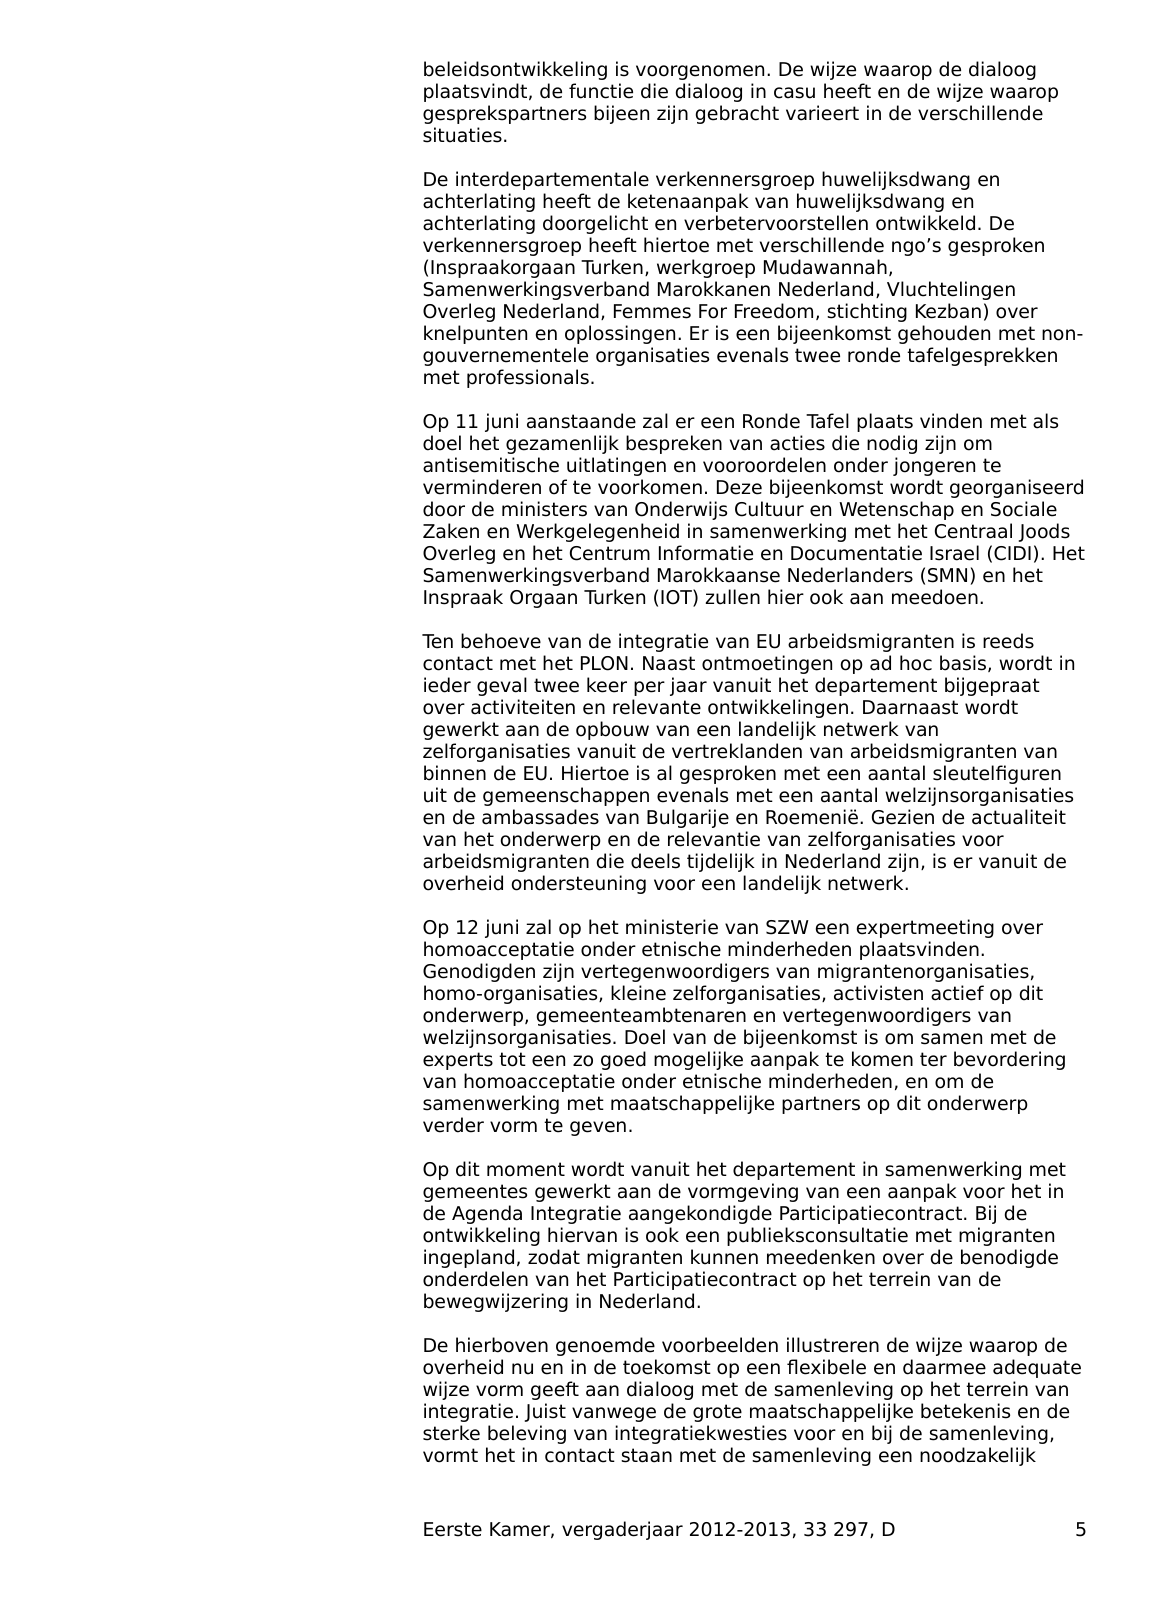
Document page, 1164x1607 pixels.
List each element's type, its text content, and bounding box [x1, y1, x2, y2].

text Ten behoeve van de integratie van EU arbeidsmigranten is reeds contact met het PLON. Naast ontmoetingen op ad hoc basis, wordt in ieder geval twee keer per jaar vanuit het departement bijgepraat over activiteiten en relevante ontwikkelingen. Daarnaast wordt gewerkt aan de opbouw van een landelijk netwerk van zelforganisaties vanuit de vertreklanden van arbeidsmigranten van binnen de EU. Hiertoe is al gesproken met een aantal sleutelfiguren uit de gemeenschappen evenals met een aantal welzijnsorganisaties en de ambassades van Bulgarije en Roemenië. Gezien de actualiteit van het onderwerp en de relevantie van zelforganisaties voor arbeidsmigranten die deels tijdelijk in Nederland zijn, is er vanuit de overheid ondersteuning voor een landelijk netwerk. [422, 631, 1087, 895]
text De hierboven genoemde voorbeelden illustreren de wijze waarop de overheid nu en in de toekomst op een flexibele en daarmee adequate wijze vorm geeft aan dialoog met de samenleving op het terrein van integratie. Juist vanwege de grote maatschappelijke betekenis en de sterke beleving van integratiekwesties voor en bij de samenleving, vormt het in contact staan met de samenleving een noodzakelijk [422, 1335, 1087, 1467]
text Op dit moment wordt vanuit het departement in samenwerking met gemeentes gewerkt aan de vormgeving van een aanpak voor het in de Agenda Integratie aangekondigde Participatiecontract. Bij de ontwikkeling hiervan is ook een publieksconsultatie met migranten ingepland, zodat migranten kunnen meedenken over de benodigde onderdelen van het Participatiecontract op het terrein van de bewegwijzering in Nederland. [422, 1159, 1087, 1313]
text De interdepartementale verkennersgroep huwelijksdwang en achterlating heeft de ketenaanpak van huwelijksdwang en achterlating doorgelicht en verbetervoorstellen ontwikkeld. De verkennersgroep heeft hiertoe met verschillende ngo’s gesproken (Inspraakorgaan Turken, werkgroep Mudawannah, Samenwerkingsverband Marokkanen Nederland, Vluchtelingen Overleg Nederland, Femmes For Freedom, stichting Kezban) over knelpunten en oplossingen. Er is een bijeenkomst gehouden met non-gouvernementele organisaties evenals twee ronde tafelgesprekken met professionals. [422, 169, 1087, 389]
text Op 11 juni aanstaande zal er een Ronde Tafel plaats vinden met als doel het gezamenlijk bespreken van acties die nodig zijn om antisemitische uitlatingen en vooroordelen onder jongeren te verminderen of te voorkomen. Deze bijeenkomst wordt georganiseerd door de ministers van Onderwijs Cultuur en Wetenschap en Sociale Zaken en Werkgelegenheid in samenwerking met het Centraal Joods Overleg en het Centrum Informatie en Documentatie Israel (CIDI). Het Samenwerkingsverband Marokkaanse Nederlanders (SMN) en het Inspraak Orgaan Turken (IOT) zullen hier ook aan meedoen. [422, 411, 1087, 609]
text beleidsontwikkeling is voorgenomen. De wijze waarop de dialoog plaatsvindt, de functie die dialoog in casu heeft en de wijze waarop gesprekspartners bijeen zijn gebracht varieert in de verschillende situaties. [422, 59, 1087, 147]
text Op 12 juni zal op het ministerie van SZW een expertmeeting over homoacceptatie onder etnische minderheden plaatsvinden. Genodigden zijn vertegenwoordigers van migrantenorganisaties, homo-organisaties, kleine zelforganisaties, activisten actief op dit onderwerp, gemeenteambtenaren en vertegenwoordigers van welzijnsorganisaties. Doel van de bijeenkomst is om samen met de experts tot een zo goed mogelijke aanpak te komen ter bevordering van homoacceptatie onder etnische minderheden, en om de samenwerking met maatschappelijke partners op dit onderwerp verder vorm te geven. [422, 917, 1087, 1137]
